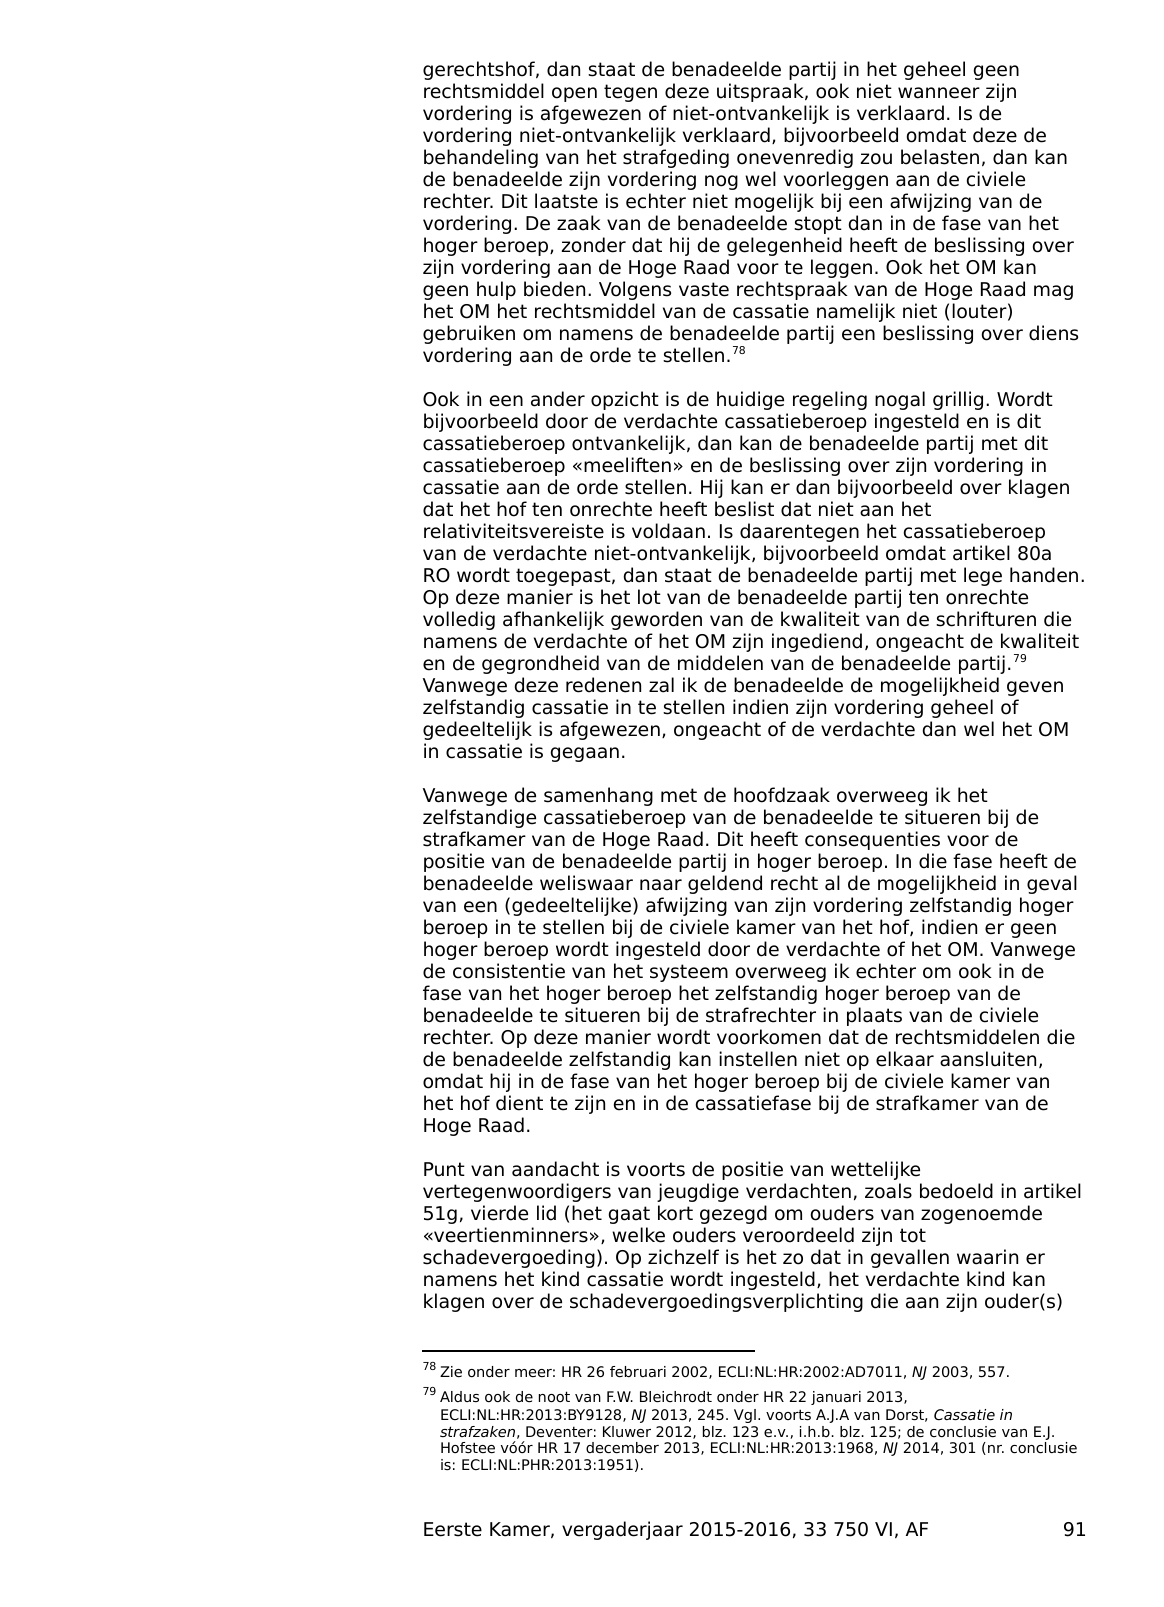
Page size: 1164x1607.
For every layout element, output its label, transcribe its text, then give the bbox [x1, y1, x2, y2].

text gerechtshof, dan staat de benadeelde partij in het geheel geen rechtsmiddel open tegen deze uitspraak, ook niet wanneer zijn vordering is afgewezen of niet-ontvankelijk is verklaard. Is de vordering niet-ontvankelijk verklaard, bijvoorbeeld omdat deze de behandeling van het strafgeding onevenredig zou belasten, dan kan de benadeelde zijn vordering nog wel voorleggen aan de civiele rechter. Dit laatste is echter niet mogelijk bij een afwijzing van de vordering. De zaak van de benadeelde stopt dan in de fase van het hoger beroep, zonder dat hij de gelegenheid heeft de beslissing over zijn vordering aan de Hoge Raad voor te leggen. Ook het OM kan geen hulp bieden. Volgens vaste rechtspraak van de Hoge Raad mag het OM het rechtsmiddel van de cassatie namelijk niet (louter) gebruiken om namens de benadeelde partij een beslissing over diens vordering aan de orde te stellen. [422, 59, 1087, 367]
text Vanwege de samenhang met de hoofdzaak overweeg ik het zelfstandige cassatieberoep van de benadeelde te situeren bij de strafkamer van de Hoge Raad. Dit heeft consequenties voor de positie van de benadeelde partij in hoger beroep. In die fase heeft de benadeelde weliswaar naar geldend recht al de mogelijkheid in geval van een (gedeeltelijke) afwijzing van zijn vordering zelfstandig hoger beroep in te stellen bij de civiele kamer van het hof, indien er geen hoger beroep wordt ingesteld door de verdachte of het OM. Vanwege de consistentie van het systeem overweeg ik echter om ook in de fase van het hoger beroep het zelfstandig hoger beroep van de benadeelde te situeren bij de strafrechter in plaats van de civiele rechter. Op deze manier wordt voorkomen dat de rechtsmiddelen die de benadeelde zelfstandig kan instellen niet op elkaar aansluiten, omdat hij in de fase van het hoger beroep bij de civiele kamer van het hof dient te zijn en in de cassatiefase bij de strafkamer van de Hoge Raad. [422, 785, 1087, 1136]
text Punt van aandacht is voorts de positie van wettelijke vertegenwoordigers van jeugdige verdachten, zoals bedoeld in artikel 51g, vierde lid (het gaat kort gezegd om ouders van zogenoemde «veertienminners», welke ouders veroordeeld zijn tot schadevergoeding). Op zichzelf is het zo dat in gevallen waarin er namens het kind cassatie wordt ingesteld, het verdachte kind kan klagen over de schadevergoedingsverplichting die aan zijn ouder(s) [422, 1159, 1087, 1312]
text Ook in een ander opzicht is de huidige regeling nogal grillig. Wordt bijvoorbeeld door de verdachte cassatieberoep ingesteld en is dit cassatieberoep ontvankelijk, dan kan de benadeelde partij met dit cassatieberoep «meeliften» en de beslissing over zijn vordering in cassatie aan de orde stellen. Hij kan er dan bijvoorbeeld over klagen dat het hof ten onrechte heeft beslist dat niet aan het relativiteitsvereiste is voldaan. Is daarentegen het cassatieberoep van de verdachte niet-ontvankelijk, bijvoorbeeld omdat artikel 80a RO wordt toegepast, dan staat de benadeelde partij met lege handen. Op deze manier is het lot van de benadeelde partij ten onrechte volledig afhankelijk geworden van de kwaliteit van de schrifturen die namens de verdachte of het OM zijn ingediend, ongeacht de kwaliteit en de gegrondheid van de middelen van de benadeelde partij. Vanwege deze redenen zal ik de benadeelde de mogelijkheid geven zelfstandig cassatie in te stellen indien zijn vordering geheel of gedeeltelijk is afgewezen, ongeacht of de verdachte dan wel het OM in cassatie is gegaan. [422, 389, 1087, 763]
text Aldus ook de noot van F.W. Bleichrodt onder HR 22 januari 2013, ECLI:NL:HR:2013:BY9128, NJ 2013, 245. Vgl. voorts A.J.A van Dorst, Cassatie in strafzaken, Deventer: Kluwer 2012, blz. 123 e.v., i.h.b. blz. 125; de conclusie van E.J. Hofstee vóór HR 17 december 2013, ECLI:NL:HR:2013:1968, NJ 2014, 301 (nr. conclusie is: ECLI:NL:PHR:2013:1951). [422, 1385, 1087, 1474]
text Zie onder meer: HR 26 februari 2002, ECLI:NL:HR:2002:AD7011, NJ 2003, 557. [422, 1360, 1087, 1382]
